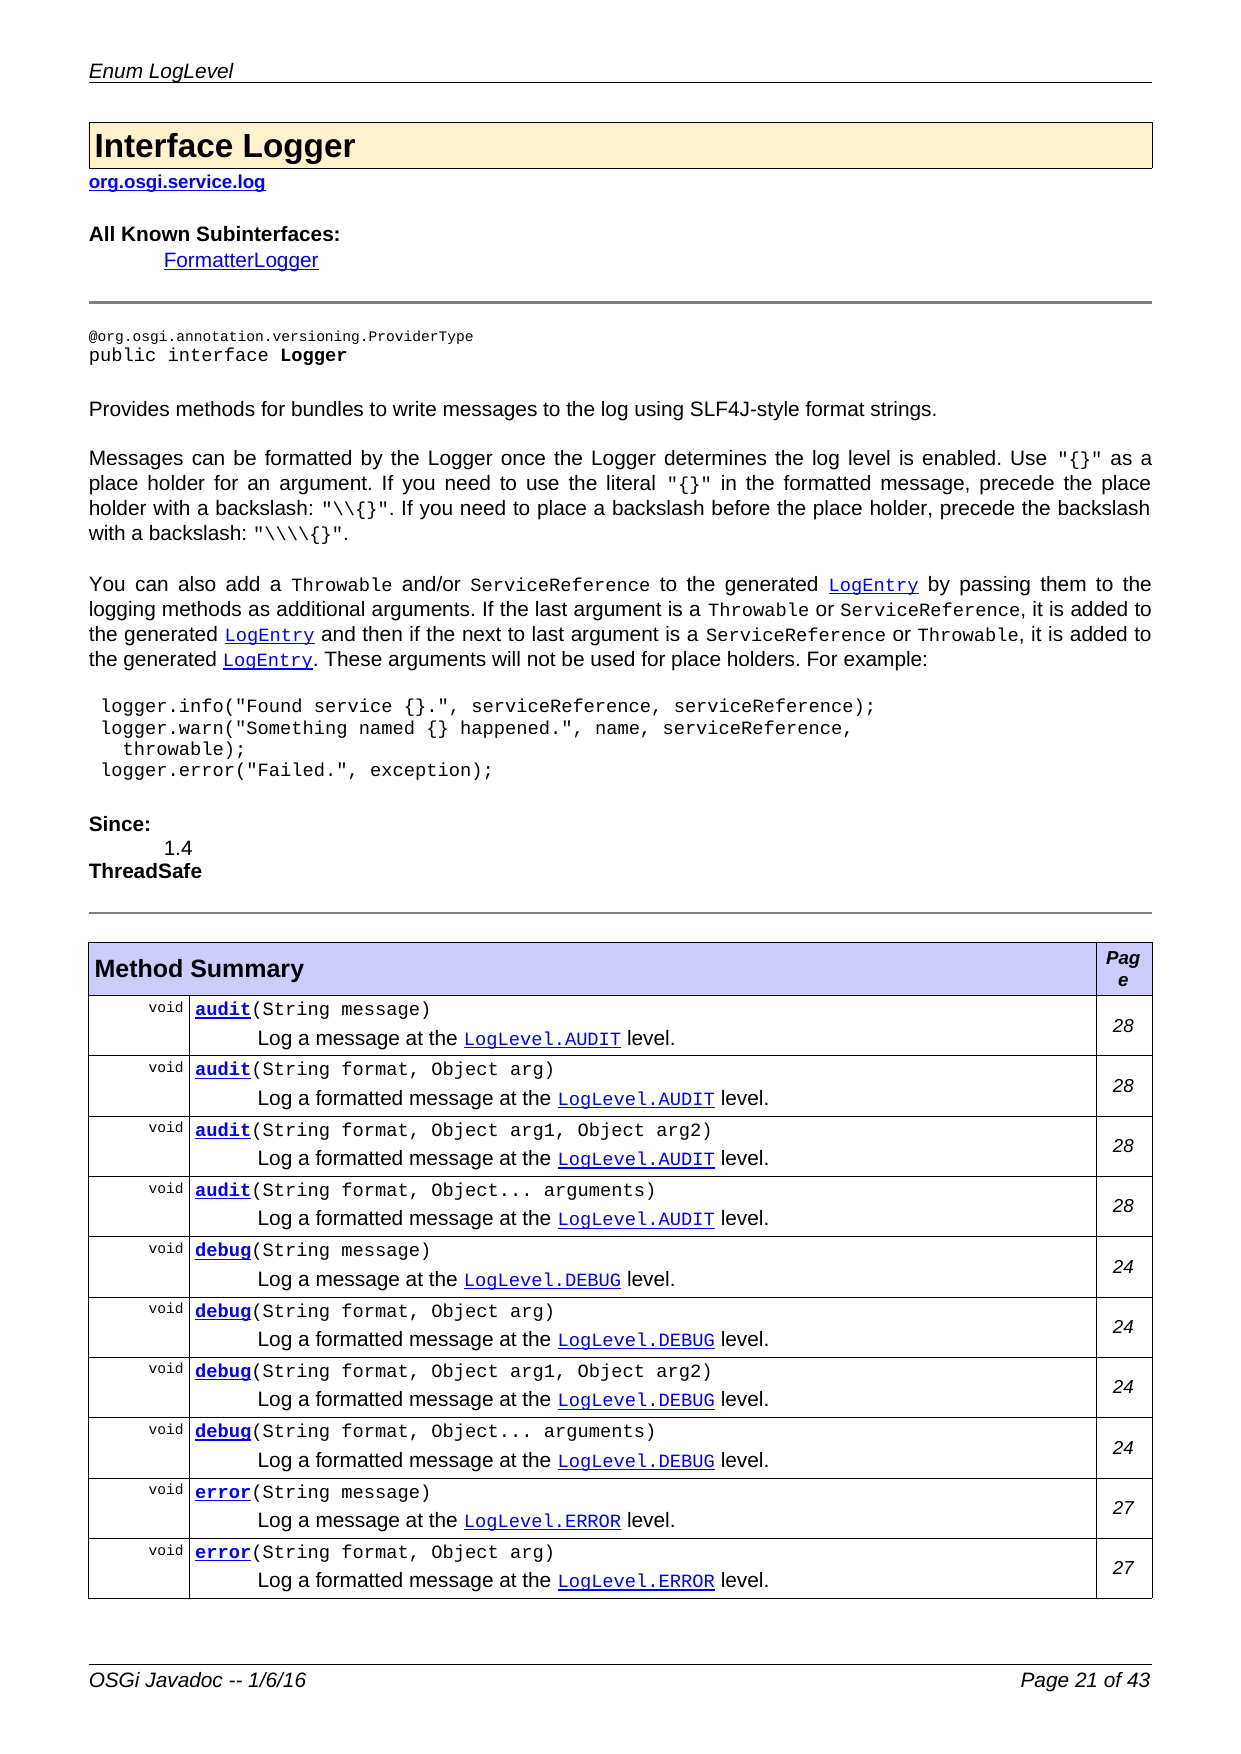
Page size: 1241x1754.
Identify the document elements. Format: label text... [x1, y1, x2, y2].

table_cell [1097, 996, 1152, 1055]
table_cell void [89, 1117, 189, 1176]
table_cell debug(String format, Object arg) Log a formatted message at the LogLevel.DEBUG level. [190, 1298, 1096, 1357]
text Provides methods for bundles to write messages to the log using SLF4J-style format strings. [88, 397, 1152, 421]
text @org.osgi.annotation.versioning.ProviderType public interface Logger [88, 330, 1152, 367]
table_cell audit(String message) Log a message at the LogLevel.AUDIT level. [190, 996, 1096, 1055]
table_cell void [89, 1418, 189, 1477]
table_cell [1097, 1056, 1152, 1116]
table_cell void [89, 1539, 189, 1598]
table_cell void [89, 1056, 189, 1116]
table_cell debug(String message) Log a message at the LogLevel.DEBUG level. [190, 1237, 1096, 1297]
text Since: [88, 811, 1152, 835]
text 1.4 [163, 835, 1152, 859]
text org.osgi.service.log [88, 171, 1152, 193]
table_cell [1097, 1117, 1152, 1176]
text Messages can be formatted by the Logger once the Logger determines the log level is enabled. Use "{}" as a place holder for an argument. If you need to use the literal "{}" in the formatted message, precede the place holder with a backslash: "\\{}". If you need to place a backslash before the place holder, precede the backslash with a backslash: "\\\\{}". [88, 446, 1152, 546]
table_cell void [89, 1298, 189, 1357]
table_cell [1097, 1358, 1152, 1417]
text You can also add a Throwable and/or ServiceReference to the generated LogEntry by passing them to the logging methods as additional arguments. If the last argument is a Throwable or ServiceReference, it is added to the generated LogEntry and then if the next to last argument is a ServiceReference or Throwable, it is added to the generated LogEntry. These arguments will not be used for place holders. For example: [88, 571, 1152, 672]
table_cell [1097, 1237, 1152, 1297]
table_cell [1097, 1298, 1152, 1357]
table_header Method Summary [89, 943, 1096, 995]
table_header Page [1097, 943, 1152, 995]
table_cell void [89, 996, 189, 1055]
table_cell audit(String format, Object arg1, Object arg2) Log a formatted message at the LogLevel.AUDIT level. [190, 1117, 1096, 1176]
table_cell error(String message) Log a message at the LogLevel.ERROR level. [190, 1479, 1096, 1538]
text logger.info("Found service {}.", serviceReference, serviceReference); logger.warn("Something named {} happened.", name, serviceReference, throwable); logger.error("Failed.", exception); [88, 697, 1152, 782]
table_cell [1097, 1479, 1152, 1538]
table_cell debug(String format, Object arg1, Object arg2) Log a formatted message at the LogLevel.DEBUG level. [190, 1358, 1096, 1417]
table_cell audit(String format, Object arg) Log a formatted message at the LogLevel.AUDIT level. [190, 1056, 1096, 1116]
table_cell [1097, 1418, 1152, 1477]
table_cell void [89, 1237, 189, 1297]
table_cell void [89, 1358, 189, 1417]
table_cell error(String format, Object arg) Log a formatted message at the LogLevel.ERROR level. [190, 1539, 1096, 1598]
table_cell audit(String format, Object... arguments) Log a formatted message at the LogLevel.AUDIT level. [190, 1177, 1096, 1236]
table_cell debug(String format, Object... arguments) Log a formatted message at the LogLevel.DEBUG level. [190, 1418, 1096, 1477]
subtitle Interface Logger [90, 123, 1152, 168]
table_cell void [89, 1479, 189, 1538]
text FormatterLogger [163, 248, 1152, 272]
table_cell [1097, 1539, 1152, 1598]
table_cell [1097, 1177, 1152, 1236]
subtitle All Known Subinterfaces: [88, 222, 1152, 246]
table_cell void [89, 1177, 189, 1236]
text ThreadSafe [88, 859, 1152, 883]
